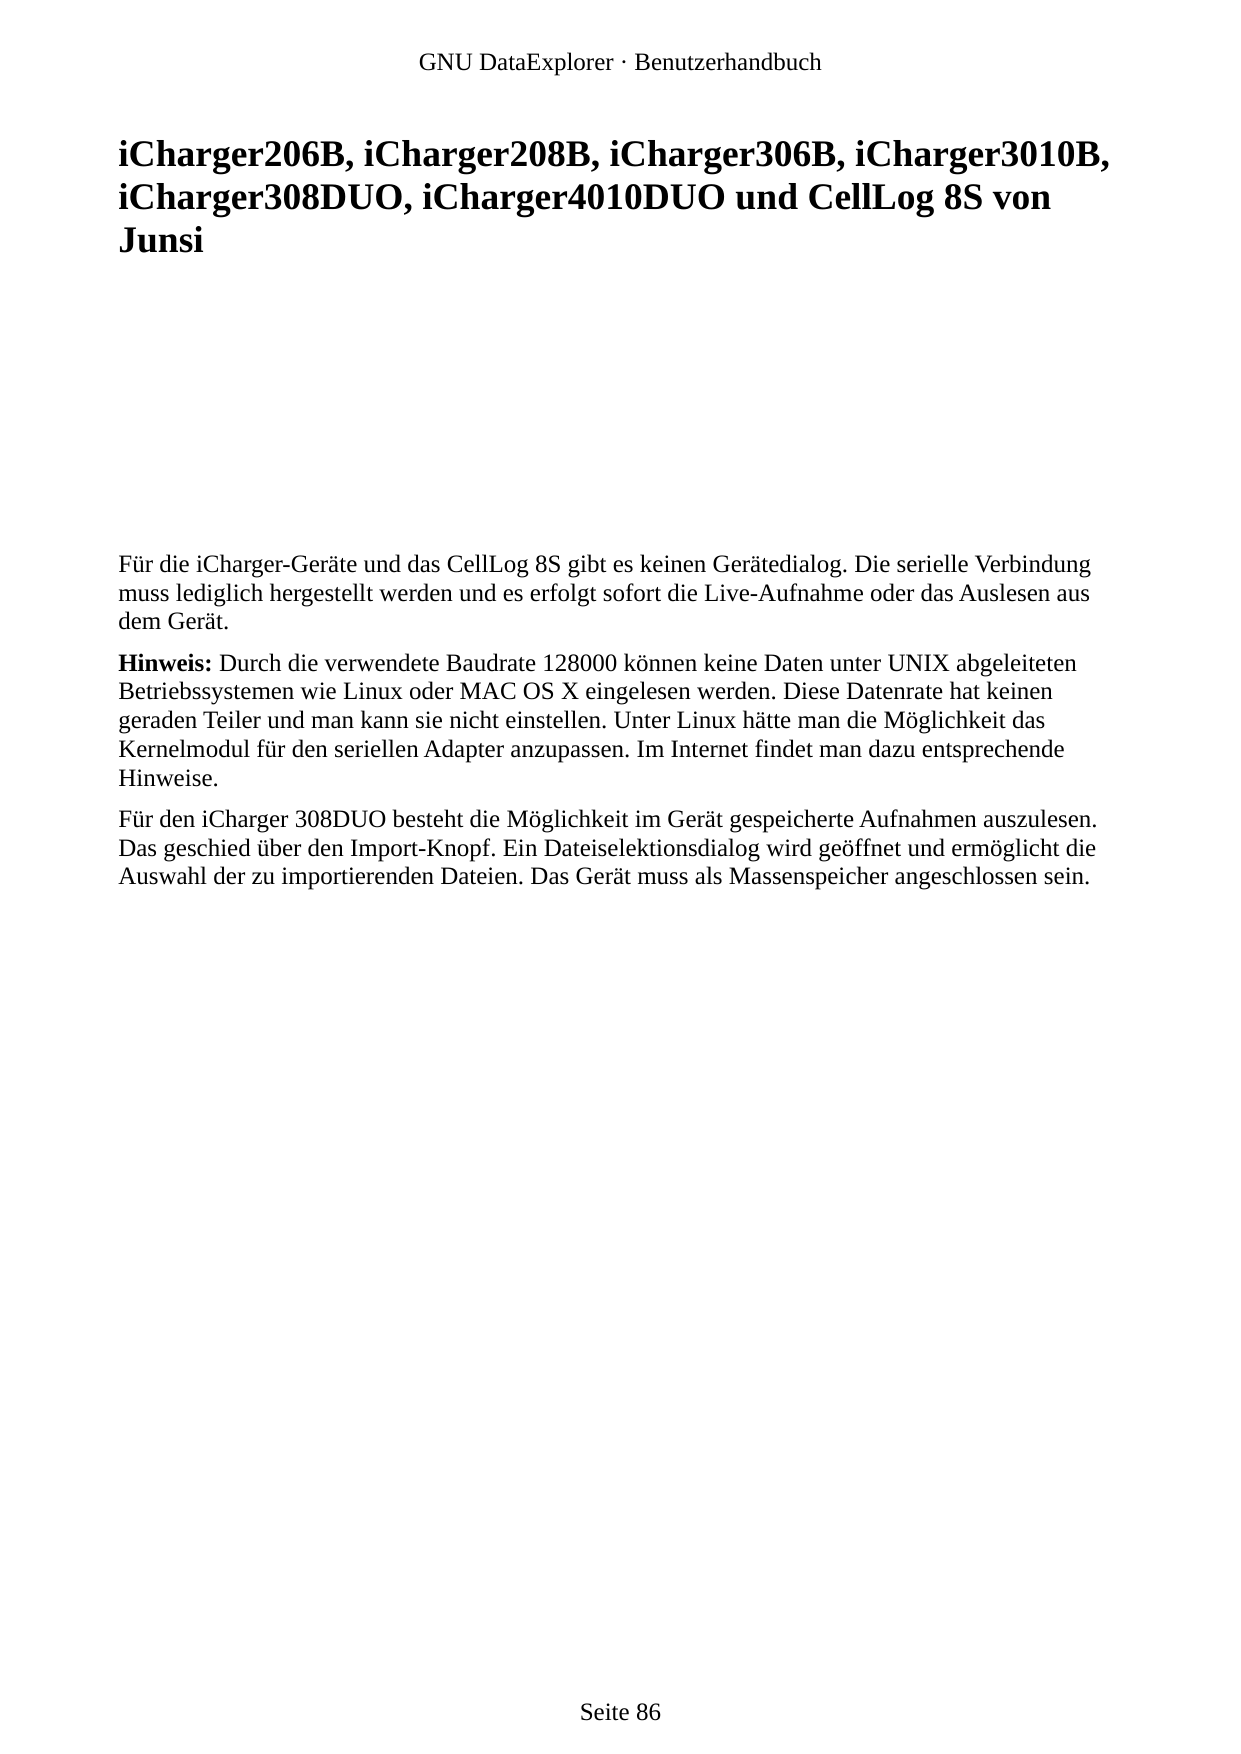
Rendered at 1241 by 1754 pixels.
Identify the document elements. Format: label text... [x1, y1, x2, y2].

text Für die iCharger-Geräte und das CellLog 8S gibt es keinen Gerätedialog. Die serielle Verbindung muss lediglich hergestellt werden und es erfolgt sofort die Live-Aufnahme oder das Auslesen aus dem Gerät. [118, 549, 1122, 635]
subtitle iCharger206B, iCharger208B, iCharger306B, iCharger3010B, iCharger308DUO, iCharger4010DUO und CellLog 8S von Junsi [118, 131, 1122, 261]
text Für den iCharger 308DUO besteht die Möglichkeit im Gerät gespeicherte Aufnahmen auszulesen. Das geschied über den Import-Knopf. Ein Dateiselektionsdialog wird geöffnet und ermöglicht die Auswahl der zu importierenden Dateien. Das Gerät muss als Massenspeicher angeschlossen sein. [118, 804, 1122, 890]
text Hinweis: Durch die verwendete Baudrate 128000 können keine Daten unter UNIX abgeleiteten Betriebssystemen wie Linux oder MAC OS X eingelesen werden. Diese Datenrate hat keinen geraden Teiler und man kann sie nicht einstellen. Unter Linux hätte man die Möglichkeit das Kernelmodul für den seriellen Adapter anzupassen. Im Internet findet man dazu entsprechende Hinweise. [118, 648, 1122, 791]
